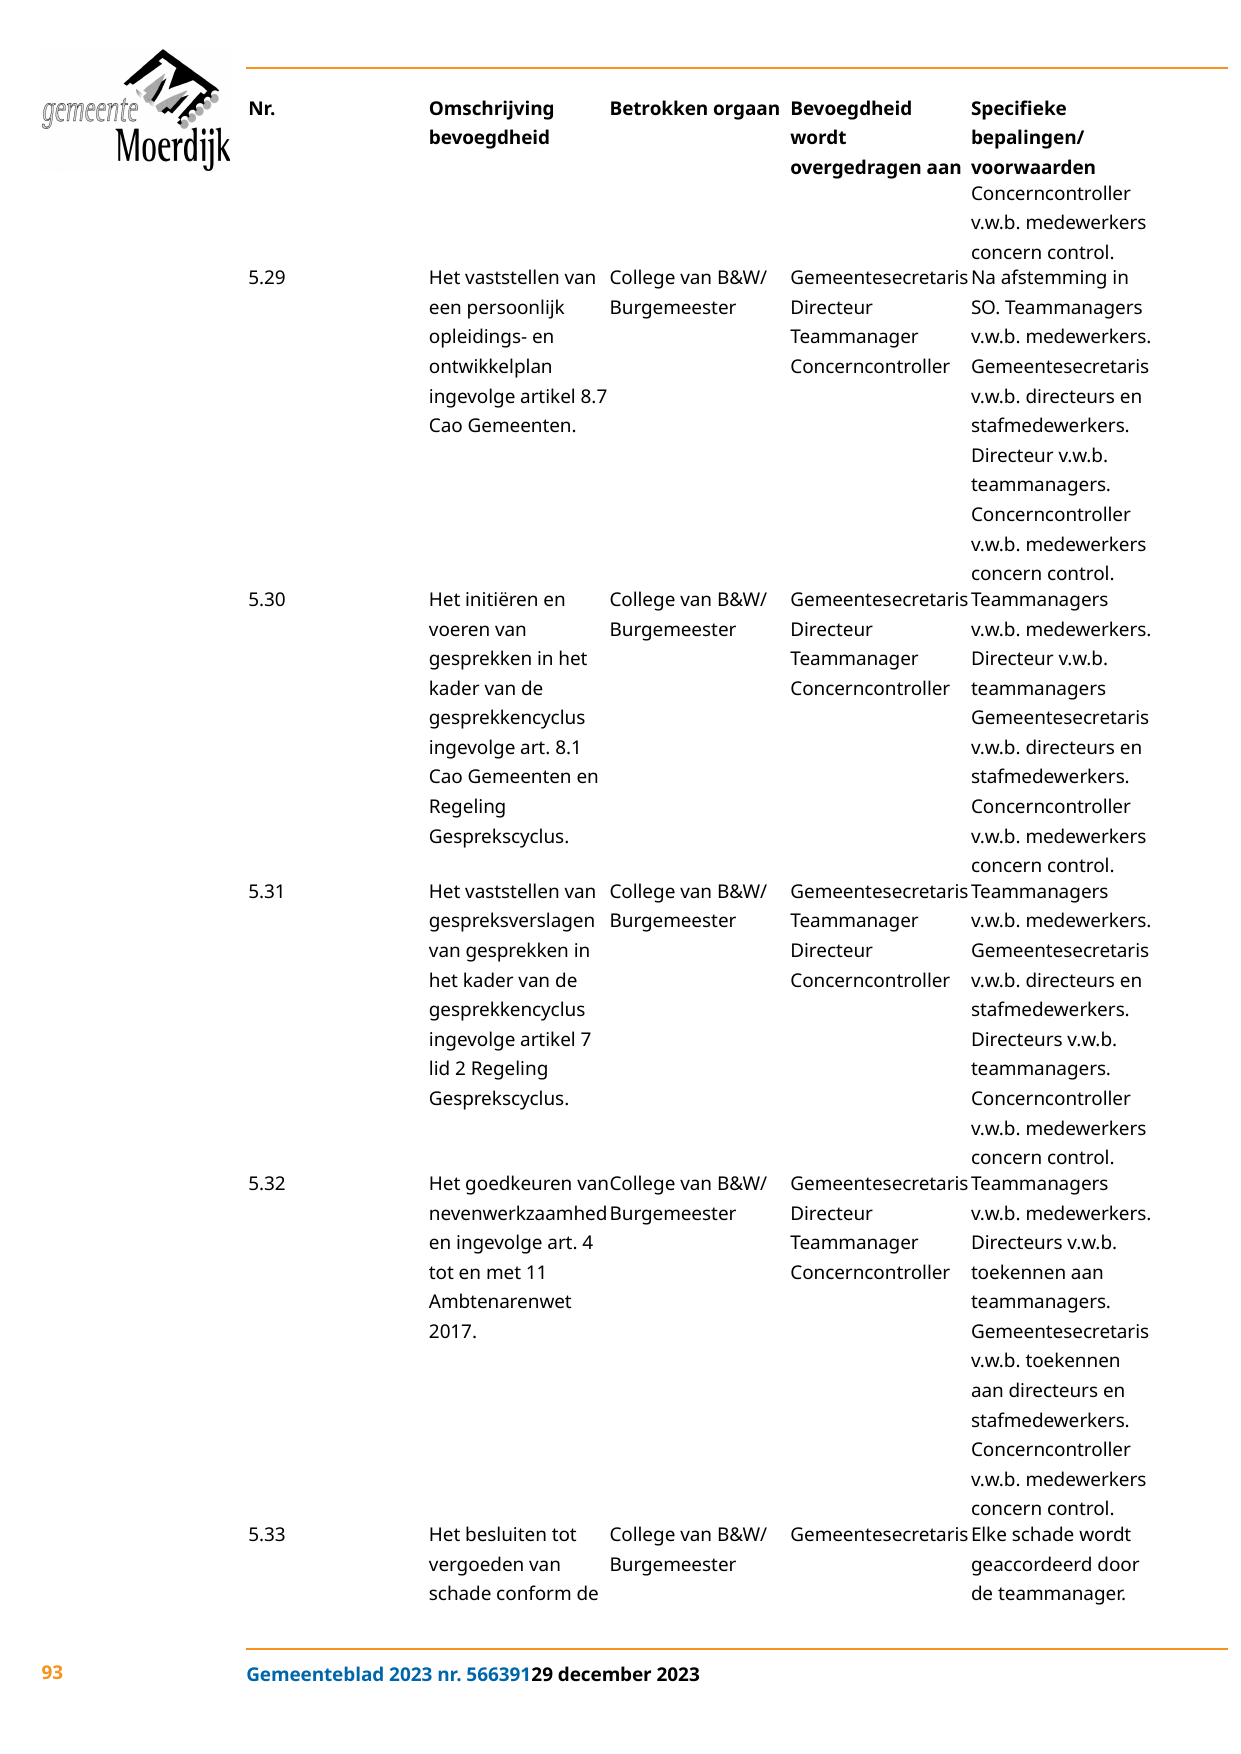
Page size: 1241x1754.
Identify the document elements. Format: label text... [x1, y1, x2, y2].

table_header Nr. [248, 95, 429, 180]
table_cell [790, 180, 971, 264]
table_cell 5.29 [248, 265, 429, 586]
table_header Omschrijving bevoegdheid [429, 95, 609, 180]
table_cell [609, 180, 790, 264]
table_cell Gemeentesecretaris [790, 1521, 971, 1606]
table_cell College van B&W/ Burgemeester [609, 1521, 790, 1606]
table_cell Na afstemming in SO. Teammanagers v.w.b. medewerkers. Gemeentesecretaris v.w.b. directeurs en stafmedewerkers. Directeur v.w.b. teammanagers. Concerncontroller v.w.b. medewerkers concern control. [971, 265, 1152, 586]
table_cell 5.30 [248, 586, 429, 878]
table_header Bevoegdheid wordt overgedragen aan [790, 95, 971, 180]
table_cell 5.32 [248, 1170, 429, 1521]
table_header Specifieke bepalingen/ voorwaarden [971, 95, 1152, 180]
picture [41, 47, 231, 172]
table_cell Gemeentesecretaris Directeur Teammanager Concerncontroller [790, 1170, 971, 1521]
table_cell Teammanagers v.w.b. medewerkers. Directeurs v.w.b. toekennen aan teammanagers. Gemeentesecretaris v.w.b. toekennen aan directeurs en stafmedewerkers. Concerncontroller v.w.b. medewerkers concern control. [971, 1170, 1152, 1521]
table_cell Het besluiten tot vergoeden van schade conform de [429, 1521, 609, 1606]
table_header Betrokken orgaan [609, 95, 790, 180]
table_cell 5.33 [248, 1521, 429, 1606]
table_cell Teammanagers v.w.b. medewerkers. Directeur v.w.b. teammanagers Gemeentesecretaris v.w.b. directeurs en stafmedewerkers. Concerncontroller v.w.b. medewerkers concern control. [971, 586, 1152, 878]
table_cell Gemeentesecretaris Directeur Teammanager Concerncontroller [790, 265, 971, 586]
table_cell Het goedkeuren van nevenwerkzaamheden ingevolge art. 4 tot en met 11 Ambtenarenwet 2017. [429, 1170, 609, 1521]
table_cell Het initiëren en voeren van gesprekken in het kader van de gesprekkencyclus ingevolge art. 8.1 Cao Gemeenten en Regeling Gesprekscyclus. [429, 586, 609, 878]
table_cell Gemeentesecretaris Directeur Teammanager Concerncontroller [790, 586, 971, 878]
table_cell Het vaststellen van een persoonlijk opleidings- en ontwikkelplan ingevolge artikel 8.7 Cao Gemeenten. [429, 265, 609, 586]
table_cell Concerncontroller v.w.b. medewerkers concern control. [971, 180, 1152, 264]
table_cell College van B&W/ Burgemeester [609, 265, 790, 586]
table_cell Teammanagers v.w.b. medewerkers. Gemeentesecretaris v.w.b. directeurs en stafmedewerkers. Directeurs v.w.b. teammanagers. Concerncontroller v.w.b. medewerkers concern control. [971, 878, 1152, 1170]
table_cell Het vaststellen van gespreksverslagen van gesprekken in het kader van de gesprekkencyclus ingevolge artikel 7 lid 2 Regeling Gesprekscyclus. [429, 878, 609, 1170]
table_cell College van B&W/ Burgemeester [609, 1170, 790, 1521]
table_cell Elke schade wordt geaccordeerd door de teammanager. [971, 1521, 1152, 1606]
table_cell Gemeentesecretaris Teammanager Directeur Concerncontroller [790, 878, 971, 1170]
table_cell 5.31 [248, 878, 429, 1170]
table_cell [248, 180, 429, 264]
table_cell College van B&W/ Burgemeester [609, 878, 790, 1170]
table_cell [429, 180, 609, 264]
table_cell College van B&W/ Burgemeester [609, 586, 790, 878]
